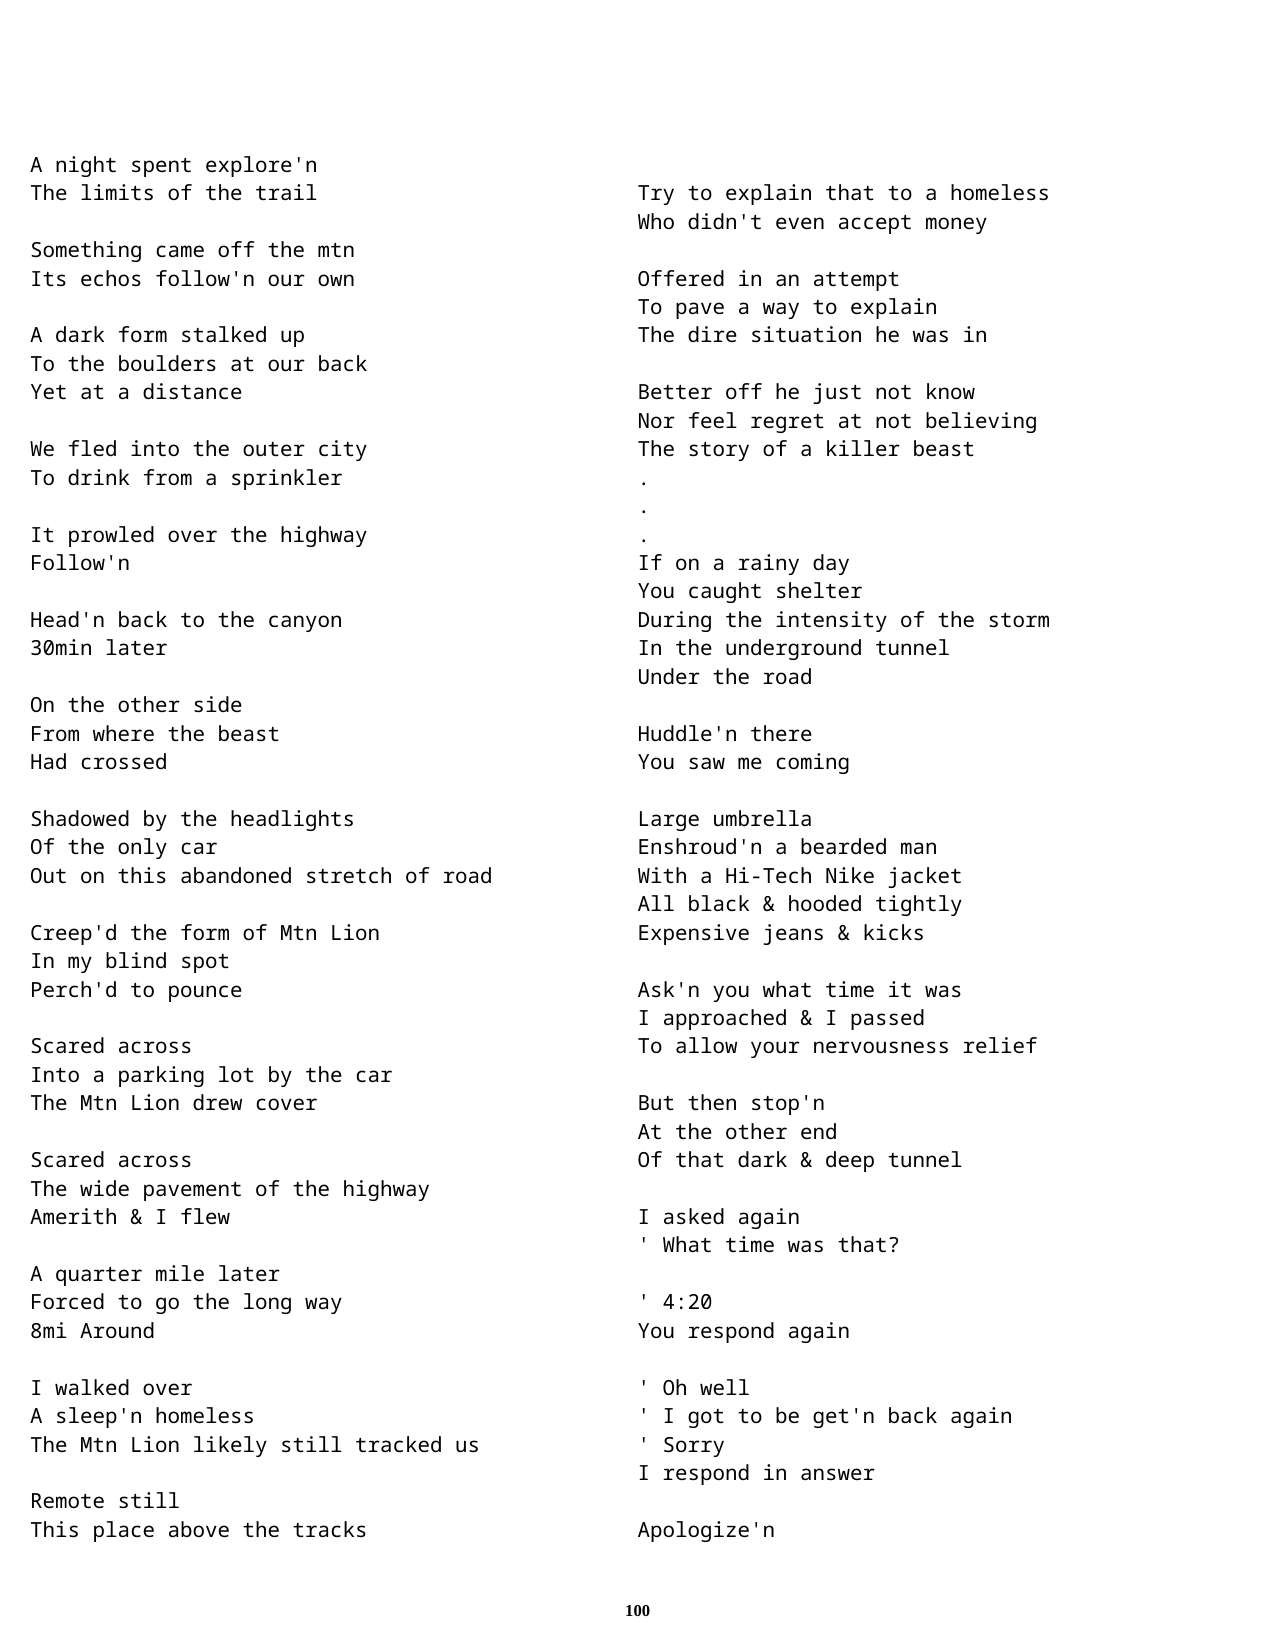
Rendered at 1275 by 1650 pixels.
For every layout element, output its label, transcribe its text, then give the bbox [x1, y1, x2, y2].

text . [637, 491, 1245, 520]
text Into a parking lot by the car [30, 1060, 637, 1088]
text But then stop'n [637, 1088, 1245, 1117]
text A quarter mile later [30, 1259, 637, 1287]
text Of that dark & deep tunnel [637, 1145, 1245, 1174]
text A night spent explore'n [30, 150, 637, 178]
text Who didn't even accept money [637, 207, 1245, 235]
text Scared across [30, 1145, 637, 1174]
text Better off he just not know [637, 377, 1245, 406]
text Enshroud'n a bearded man [637, 832, 1245, 861]
text Of the only car [30, 832, 637, 861]
text Apologize'n [637, 1515, 1245, 1543]
text The Mtn Lion drew cover [30, 1088, 637, 1117]
text If on a rainy day [637, 548, 1245, 577]
text The wide pavement of the highway [30, 1174, 637, 1202]
text We fled into the outer city [30, 434, 637, 463]
text 30min later [30, 633, 637, 662]
text On the other side [30, 690, 637, 719]
text The story of a killer beast [637, 434, 1245, 463]
text You respond again [637, 1316, 1245, 1344]
text Scared across [30, 1032, 637, 1060]
text Had crossed [30, 747, 637, 776]
text Creep'd the form of Mtn Lion [30, 918, 637, 946]
text To the boulders at our back [30, 349, 637, 377]
text During the intensity of the storm [637, 605, 1245, 633]
text ' Oh well [637, 1373, 1245, 1401]
text Under the road [637, 662, 1245, 690]
text I approached & I passed [637, 1003, 1245, 1032]
text Yet at a distance [30, 377, 637, 406]
text In the underground tunnel [637, 633, 1245, 662]
text . [637, 520, 1245, 548]
text To pave a way to explain [637, 292, 1245, 321]
text All black & hooded tightly [637, 889, 1245, 918]
text Perch'd to pounce [30, 975, 637, 1003]
text Large umbrella [637, 804, 1245, 832]
text From where the beast [30, 719, 637, 747]
text Something came off the mtn [30, 235, 637, 264]
text Head'n back to the canyon [30, 605, 637, 633]
text Huddle'n there [637, 719, 1245, 747]
text ' Sorry [637, 1430, 1245, 1458]
text I walked over [30, 1373, 637, 1401]
text ' I got to be get'n back again [637, 1401, 1245, 1430]
text Amerith & I flew [30, 1202, 637, 1231]
text In my blind spot [30, 946, 637, 975]
text Forced to go the long way [30, 1287, 637, 1316]
text Ask'n you what time it was [637, 975, 1245, 1003]
text The dire situation he was in [637, 321, 1245, 349]
text . [637, 463, 1245, 491]
text Expensive jeans & kicks [637, 918, 1245, 946]
text I respond in answer [637, 1458, 1245, 1487]
text You caught shelter [637, 577, 1245, 605]
text ' 4:20 [637, 1287, 1245, 1316]
text I asked again [637, 1202, 1245, 1231]
text 8mi Around [30, 1316, 637, 1344]
text Remote still [30, 1487, 637, 1515]
text With a Hi-Tech Nike jacket [637, 861, 1245, 889]
text The limits of the trail [30, 178, 637, 207]
text A sleep'n homeless [30, 1401, 637, 1430]
text ' What time was that? [637, 1231, 1245, 1259]
text To drink from a sprinkler [30, 463, 637, 491]
text Try to explain that to a homeless [637, 178, 1245, 207]
text Nor feel regret at not believing [637, 406, 1245, 434]
text At the other end [637, 1117, 1245, 1145]
text A dark form stalked up [30, 321, 637, 349]
text Follow'n [30, 548, 637, 577]
text Its echos follow'n our own [30, 264, 637, 292]
text It prowled over the highway [30, 520, 637, 548]
text You saw me coming [637, 747, 1245, 776]
text Shadowed by the headlights [30, 804, 637, 832]
text To allow your nervousness relief [637, 1032, 1245, 1060]
text The Mtn Lion likely still tracked us [30, 1430, 637, 1458]
text This place above the tracks [30, 1515, 637, 1543]
text Out on this abandoned stretch of road [30, 861, 637, 889]
text Offered in an attempt [637, 264, 1245, 292]
